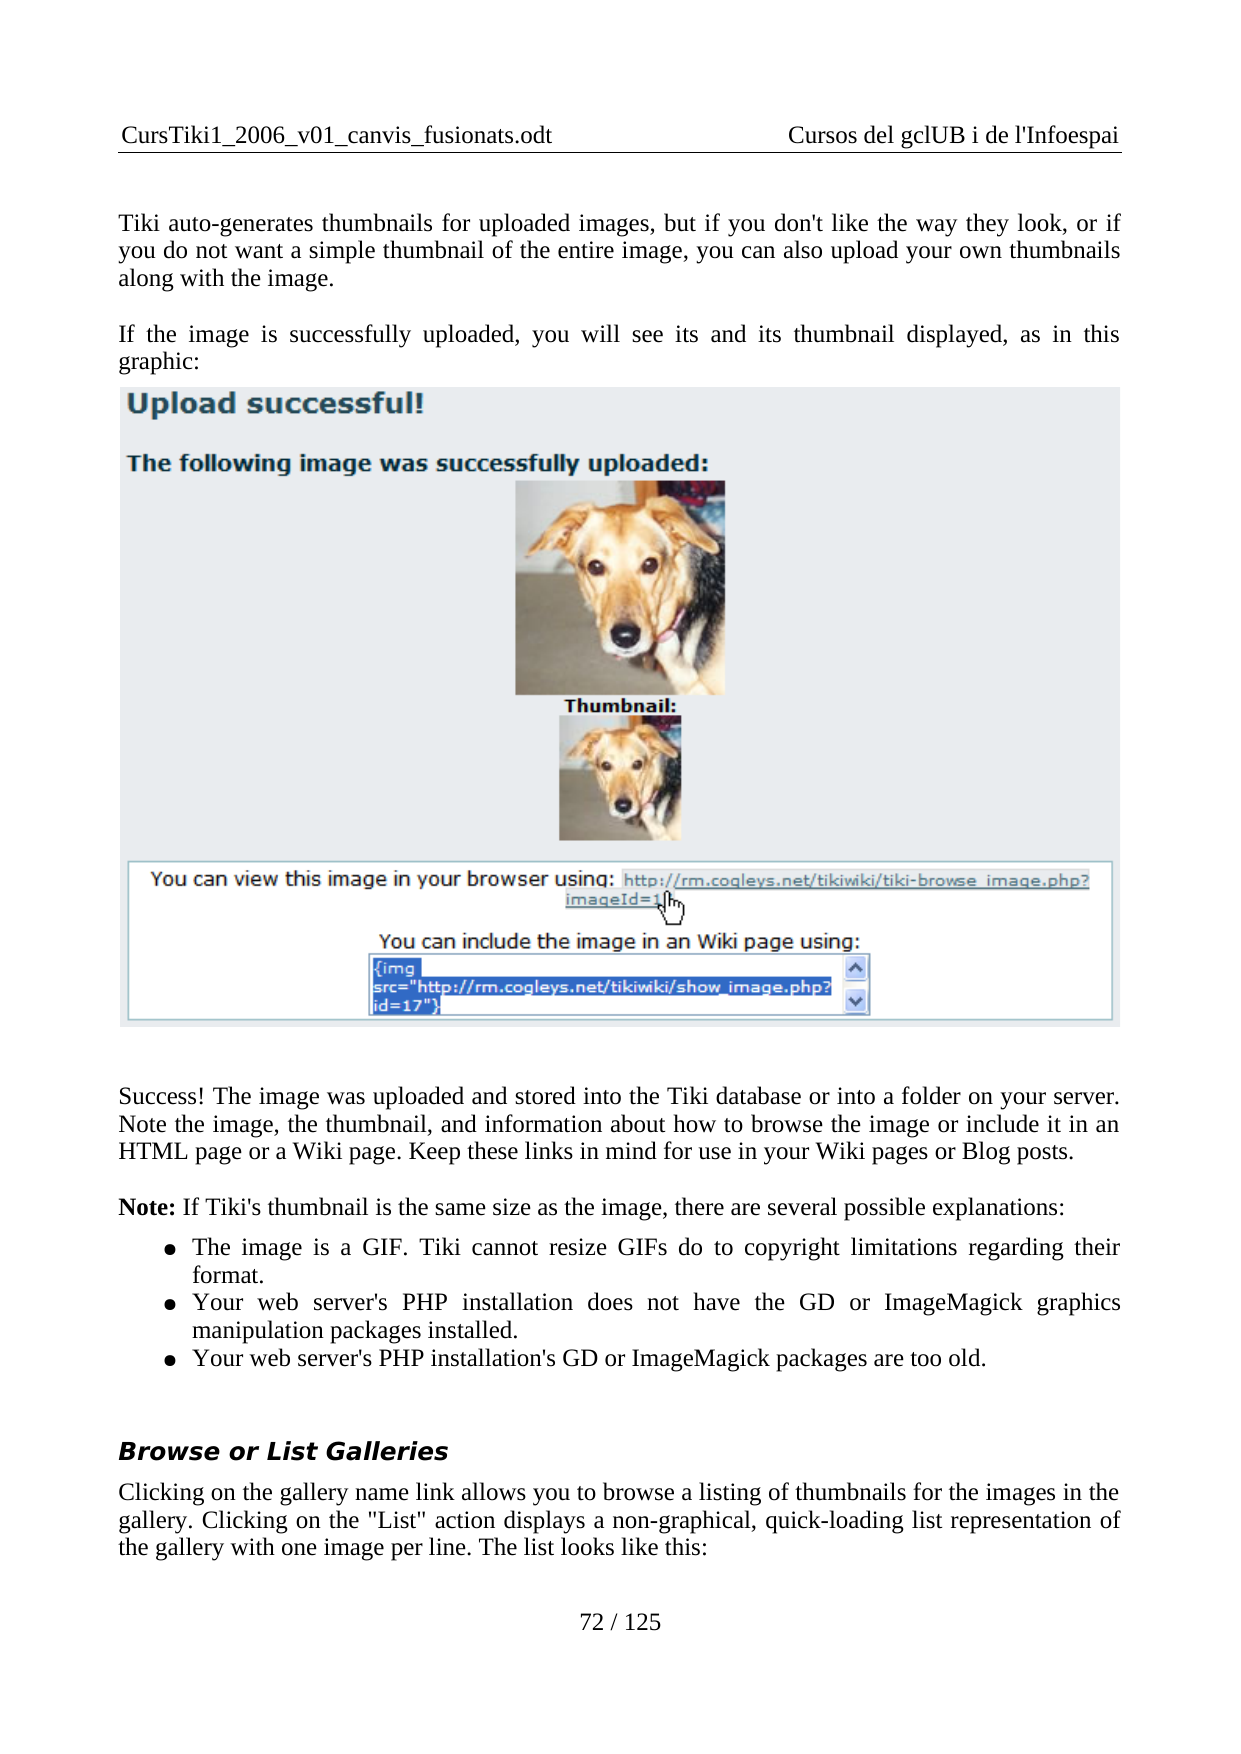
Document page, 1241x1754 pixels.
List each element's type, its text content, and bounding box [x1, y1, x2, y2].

text Tiki auto-generates thumbnails for uploaded images, but if you don't like the way they look, or if you do not want a simple thumbnail of the entire image, you can also upload your own thumbnails along with the image. If the image is successfully uploaded, you will see its and its thumbnail displayed, as in this graphic: [118, 181, 1122, 375]
list Your web server's PHP installation's GD or ImageMagick packages are too old. [162, 1344, 1122, 1372]
text Clicking on the gallery name link allows you to browse a listing of thumbnails for the images in the gallery. Clicking on the "List" action displays a non-graphical, quick-loading list representation of the gallery with one image per line. The list looks like this: [118, 1478, 1122, 1561]
picture [120, 387, 1121, 1027]
list Your web server's PHP installation does not have the GD or ImageMagick graphics manipulation packages installed. [162, 1288, 1122, 1344]
text Success! The image was uploaded and stored into the Tiki database or into a folder on your server. Note the image, the thumbnail, and information about how to browse the image or include it in an HTML page or a Wiki page. Keep these links in mind for use in your Wiki pages or Blog posts. Note: If Tiki's thumbnail is the same size as the image, there are several possible explanations: [118, 1027, 1122, 1221]
subtitle Browse or List Galleries [118, 1437, 1122, 1466]
list The image is a GIF. Tiki cannot resize GIFs do to copyright limitations regarding their format. [162, 1233, 1122, 1288]
